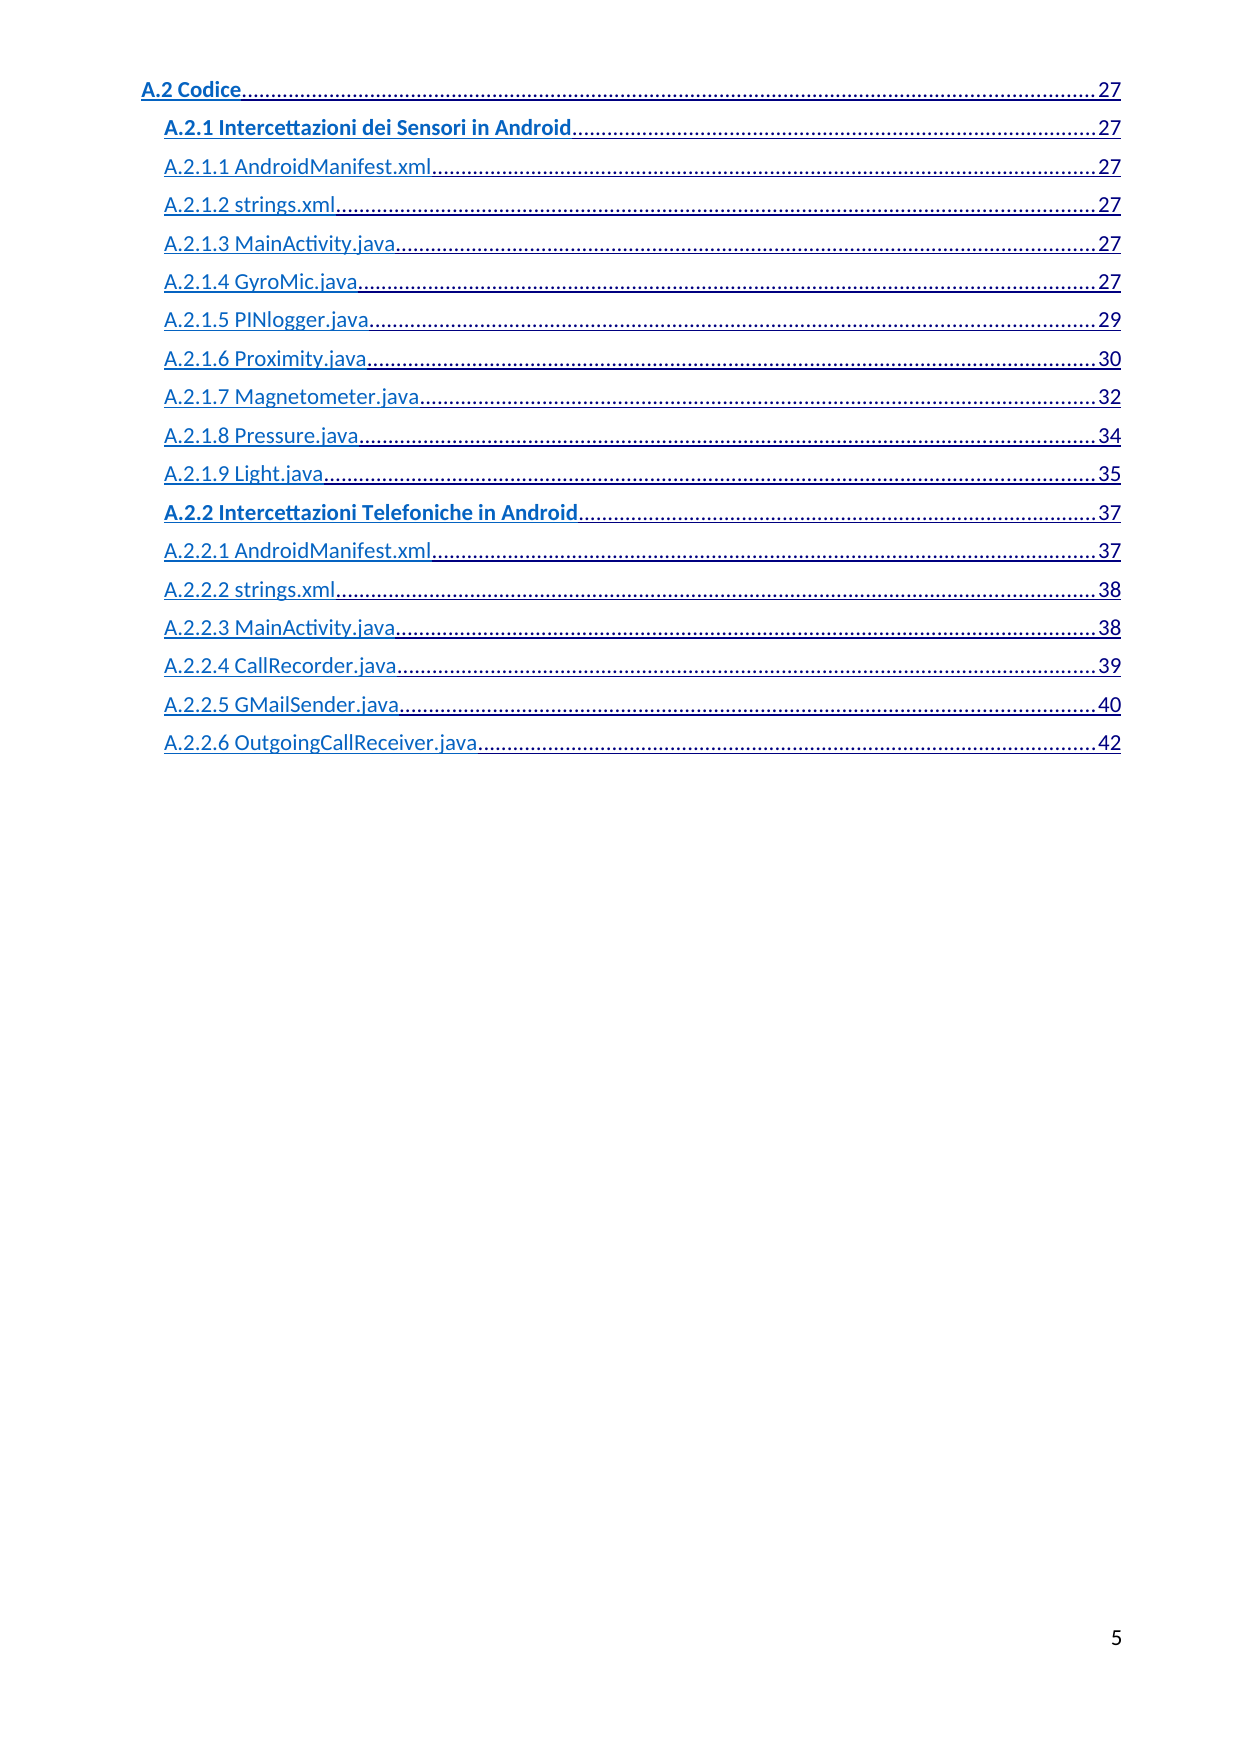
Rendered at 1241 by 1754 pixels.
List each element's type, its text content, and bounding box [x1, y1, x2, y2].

text A.2.1.1 AndroidManifest.xml 27 [164, 152, 1122, 180]
text A.2.2.3 MainActivity.java 38 [164, 613, 1122, 641]
text A.2.2.5 GMailSender.java 40 [164, 690, 1122, 718]
text A.2.1.2 strings.xml 27 [164, 190, 1122, 218]
text A.2.1.9 Light.java 35 [164, 459, 1122, 487]
text A.2.1.4 GyroMic.java 27 [164, 267, 1122, 295]
text A.2.2.1 AndroidManifest.xml 37 [164, 536, 1122, 564]
text A.2.1.7 Magnetometer.java 32 [164, 382, 1122, 411]
text A.2.2.2 strings.xml 38 [164, 575, 1122, 603]
text A.2.2.6 OutgoingCallReceiver.java 42 [164, 728, 1122, 756]
text A.2.1.8 Pressure.java 34 [164, 421, 1122, 449]
text A.2.1.5 PINlogger.java 29 [164, 306, 1122, 334]
text A.2.1.6 Proximity.java 30 [164, 344, 1122, 372]
text A.2.2.4 CallRecorder.java 39 [164, 652, 1122, 679]
text A.2.2 Intercettazioni Telefoniche in Android 37 [164, 498, 1122, 526]
text A.2.1.3 MainActivity.java 27 [164, 229, 1122, 257]
text A.2.1 Intercettazioni dei Sensori in Android 27 [164, 113, 1122, 141]
text A.2 Codice 27 [141, 75, 1122, 103]
